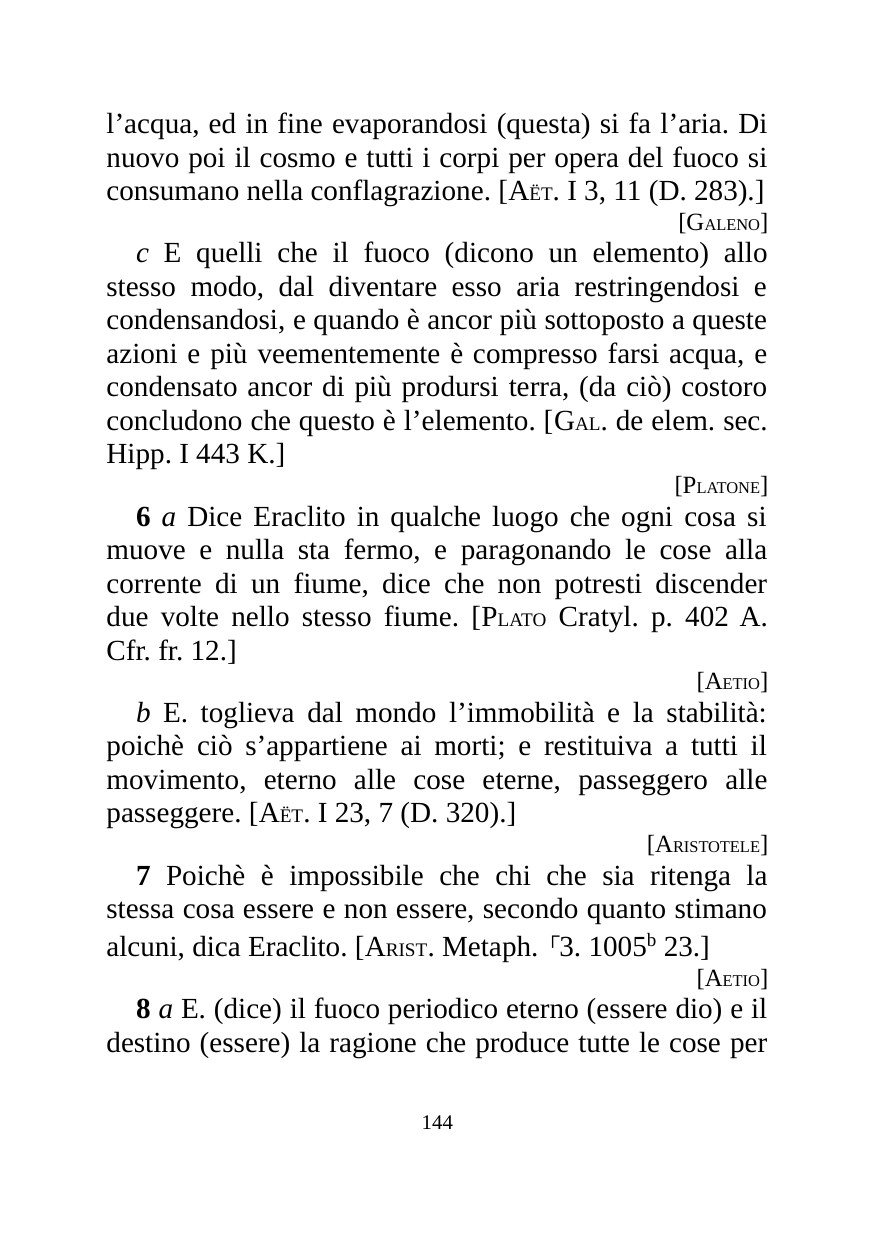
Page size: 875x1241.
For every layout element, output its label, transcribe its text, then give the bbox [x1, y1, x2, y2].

subtitle [Aetio] [106, 963, 768, 992]
subtitle [Aetio] [106, 666, 768, 695]
text b E. toglieva dal mondo l’immobilità e la stabilità: poichè ciò s’appartiene ai morti; e restituiva a tutti il movimento, eterno alle cose eterne, passeggero alle passeggere. [Aët. I 23, 7 (D. 320).] [106, 695, 768, 829]
subtitle [Platone] [106, 470, 768, 499]
text 8 a E. (dice) il fuoco periodico eterno (essere dio) e il destino (essere) la ragione che produce tutte le cose per [106, 992, 768, 1059]
subtitle [Galeno] [106, 207, 768, 235]
text c E quelli che il fuoco (dicono un elemento) allo stesso modo, dal diventare esso aria restringendosi e condensandosi, e quando è ancor più sottoposto a queste azioni e più veementemente è compresso farsi acqua, e condensato ancor di più prodursi terra, (da ciò) costoro concludono che questo è l’elemento. [Gal. de elem. sec. Hipp. I 443 K.] [106, 235, 768, 470]
subtitle [Aristotele] [106, 829, 768, 858]
text 6 a Dice Eraclito in qualche luogo che ogni cosa si muove e nulla sta fermo, e paragonando le cose alla corrente di un fiume, dice che non potresti discender due volte nello stesso fiume. [Plato Cratyl. p. 402 A. Cfr. fr. 12.] [106, 499, 768, 666]
text 7 Poichè è impossibile che chi che sia ritenga la stessa cosa essere e non essere, secondo quanto stimano alcuni, dica Eraclito. [Arist. Metaph. ┌3. 1005b 23.] [106, 858, 768, 963]
text l’acqua, ed in fine evaporandosi (questa) si fa l’aria. Di nuovo poi il cosmo e tutti i corpi per opera del fuoco si consumano nella conflagrazione. [Aët. I 3, 11 (D. 283).] [106, 106, 768, 207]
